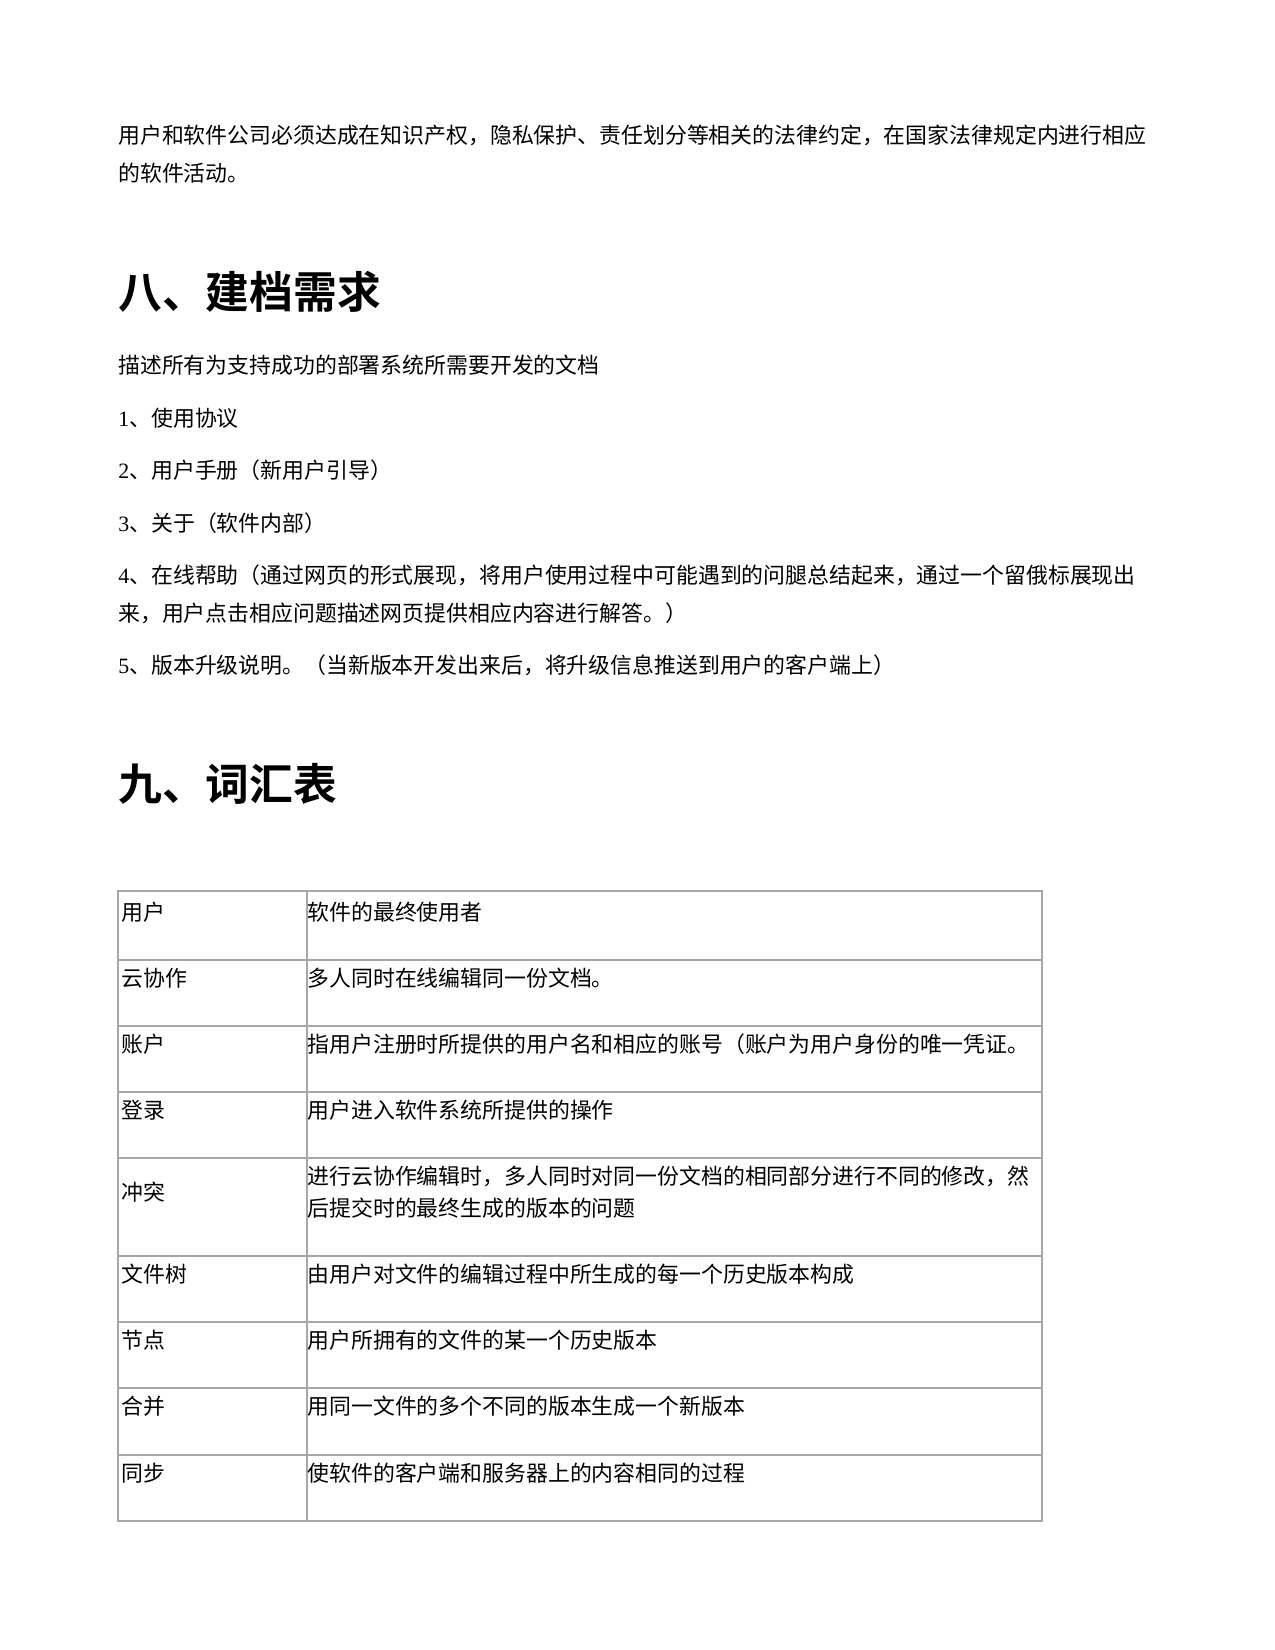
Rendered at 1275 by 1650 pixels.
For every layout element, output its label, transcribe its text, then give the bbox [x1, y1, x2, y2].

table_cell 节点 [119, 1323, 306, 1387]
table_cell 合并 [119, 1389, 306, 1453]
table_header 软件的最终使用者 [308, 892, 1041, 959]
table_cell 文件树 [119, 1257, 306, 1321]
table_cell 由用户对文件的编辑过程中所生成的每一个历史版本构成 [308, 1257, 1041, 1321]
text 3、关于（软件内部） [118, 506, 1157, 537]
table_header 用户 [119, 892, 306, 959]
table_cell 同步 [119, 1456, 306, 1519]
text 1、使用协议 [118, 401, 1157, 432]
table_cell 冲突 [119, 1159, 306, 1255]
table_cell 指用户注册时所提供的用户名和相应的账号（账户为用户身份的唯一凭证。 [308, 1027, 1041, 1091]
text 描述所有为支持成功的部署系统所需要开发的文档 [118, 348, 1157, 380]
table_cell 用户所拥有的文件的某一个历史版本 [308, 1323, 1041, 1387]
table_cell 进行云协作编辑时，多人同时对同一份文档的相同部分进行不同的修改，然后提交时的最终生成的版本的问题 [308, 1159, 1041, 1255]
text 5、版本升级说明。（当新版本开发出来后，将升级信息推送到用户的客户端上） [118, 648, 1157, 680]
table_cell 登录 [119, 1093, 306, 1157]
table_cell 使软件的客户端和服务器上的内容相同的过程 [308, 1456, 1041, 1519]
text 八、建档需求 [118, 258, 1157, 321]
text 4、在线帮助（通过网页的形式展现，将用户使用过程中可能遇到的问腿总结起来，通过一个留俄标展现出来，用户点击相应问题描述网页提供相应内容进行解答。） [118, 558, 1157, 628]
text 九、词汇表 [118, 750, 1157, 813]
table_cell 云协作 [119, 961, 306, 1025]
table_cell 账户 [119, 1027, 306, 1091]
text 用户和软件公司必须达成在知识产权，隐私保护、责任划分等相关的法律约定，在国家法律规定内进行相应的软件活动。 [118, 118, 1157, 188]
table_cell 用户进入软件系统所提供的操作 [308, 1093, 1041, 1157]
table_cell 用同一文件的多个不同的版本生成一个新版本 [308, 1389, 1041, 1453]
text 2、用户手册（新用户引导） [118, 453, 1157, 485]
table_cell 多人同时在线编辑同一份文档。 [308, 961, 1041, 1025]
